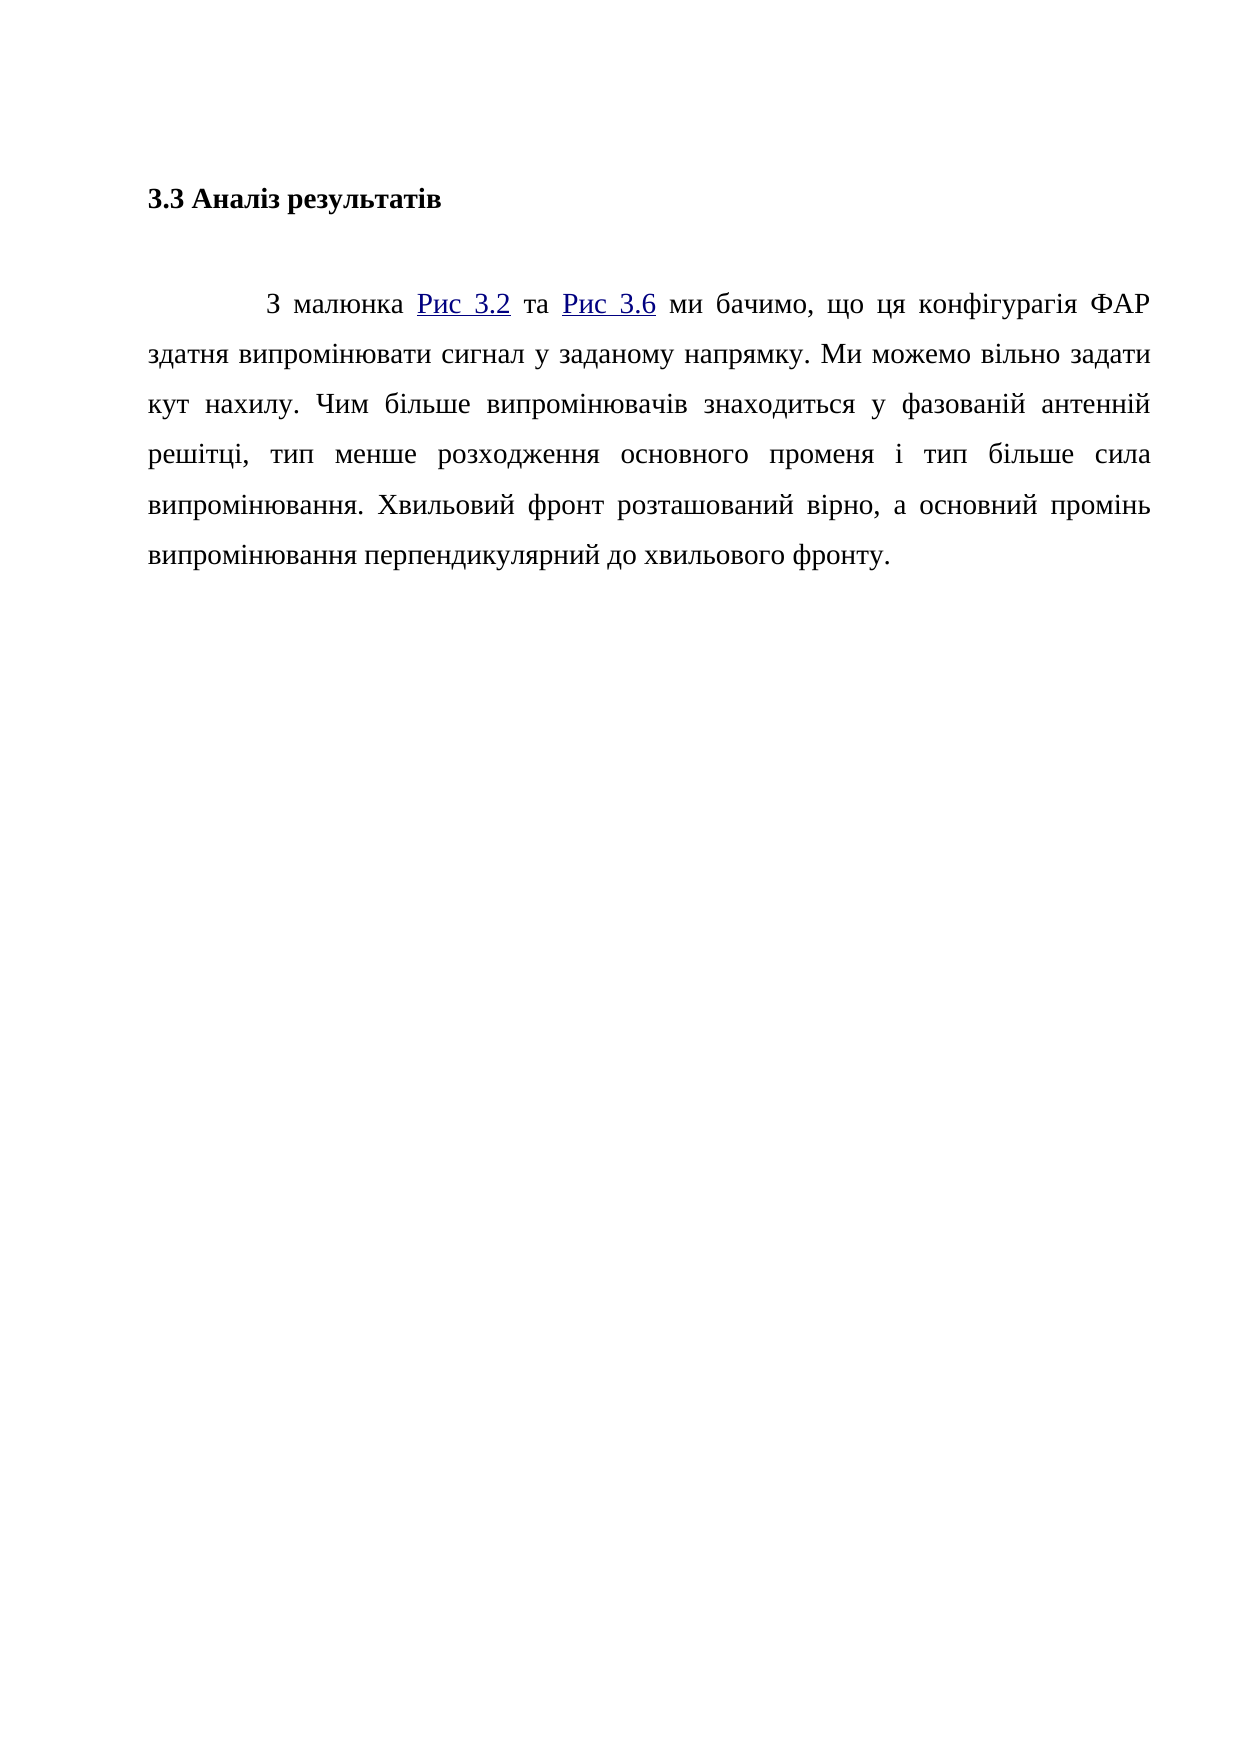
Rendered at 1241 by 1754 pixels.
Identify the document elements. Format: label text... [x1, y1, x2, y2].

text З малюнка Рис 3.2 та Рис 3.6 ми бачимо, що ця конфігурагія ФАР здатня випромінювати сигнал у заданому напрямку. Ми можемо вільно задати кут нахилу. Чим більше випромінювачів знаходиться у фазованій антенній решітці, тип менше розходження основного променя і тип більше сила випромінювання. Хвильовий фронт розташований вірно, а основний промінь випромінювання перпендикулярний до хвильового фронту. [148, 286, 1152, 571]
subtitle 3.3 Аналіз результатів [148, 181, 1152, 215]
